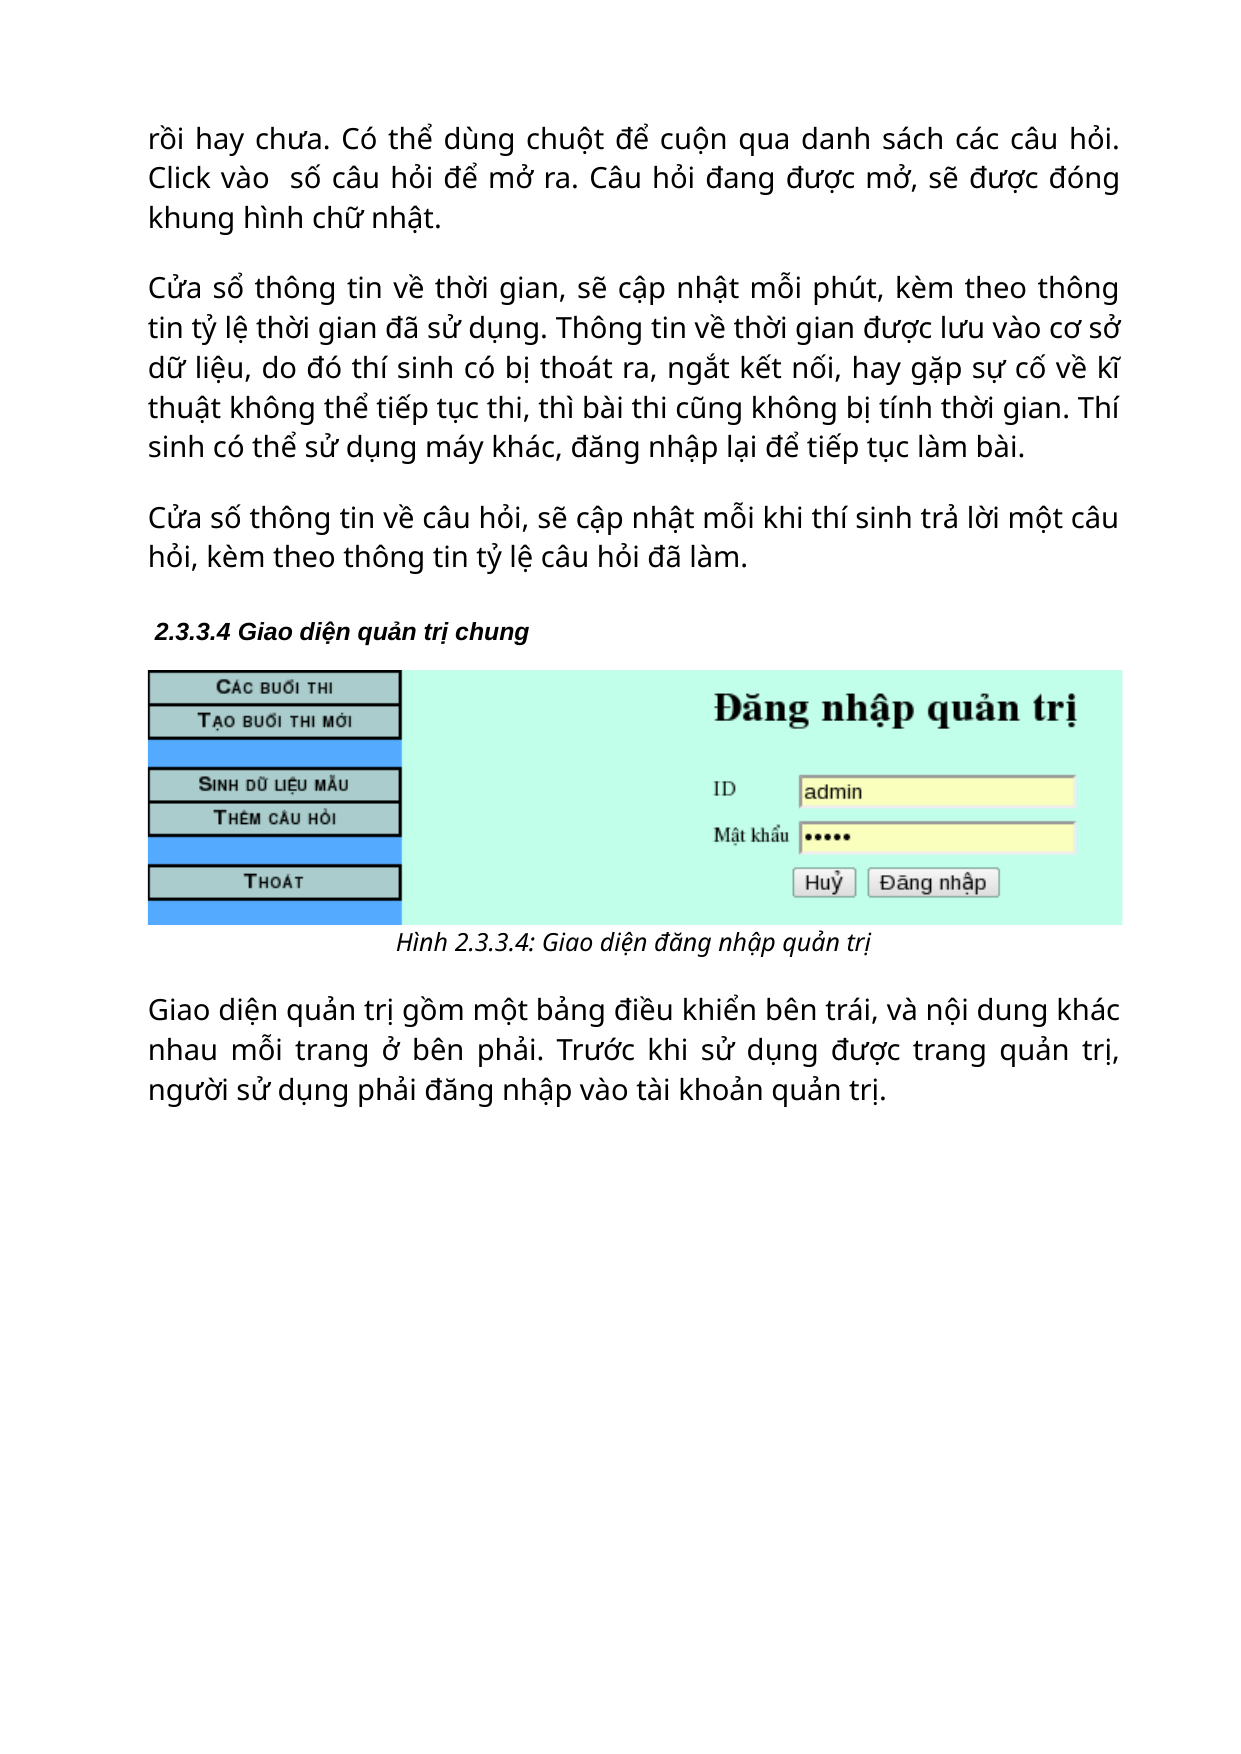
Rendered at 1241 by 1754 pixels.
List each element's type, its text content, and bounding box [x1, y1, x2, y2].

text Hình 2.3.3.4: Giao diện đăng nhập quản trị [148, 925, 1122, 959]
text Giao diện quản trị gồm một bảng điều khiển bên trái, và nội dung khác nhau mỗi trang ở bên phải. Trước khi sử dụng được trang quản trị, người sử dụng phải đăng nhập vào tài khoản quản trị. [148, 989, 1122, 1109]
subtitle Giao diện quản trị chung [148, 617, 1122, 645]
text rồi hay chưa. Có thể dùng chuột để cuộn qua danh sách các câu hỏi. Click vào số câu hỏi để mở ra. Câu hỏi đang được mở, sẽ được đóng khung hình chữ nhật. [148, 118, 1122, 237]
text Cửa sổ thông tin về thời gian, sẽ cập nhật mỗi phút, kèm theo thông tin tỷ lệ thời gian đã sử dụng. Thông tin về thời gian được lưu vào cơ sở dữ liệu, do đó thí sinh có bị thoát ra, ngắt kết nối, hay gặp sự cố về kĩ thuật không thể tiếp tục thi, thì bài thi cũng không bị tính thời gian. Thí sinh có thể sử dụng máy khác, đăng nhập lại để tiếp tục làm bài. [148, 268, 1122, 466]
text Cửa số thông tin về câu hỏi, sẽ cập nhật mỗi khi thí sinh trả lời một câu hỏi, kèm theo thông tin tỷ lệ câu hỏi đã làm. [148, 497, 1122, 576]
picture [147, 670, 1123, 925]
